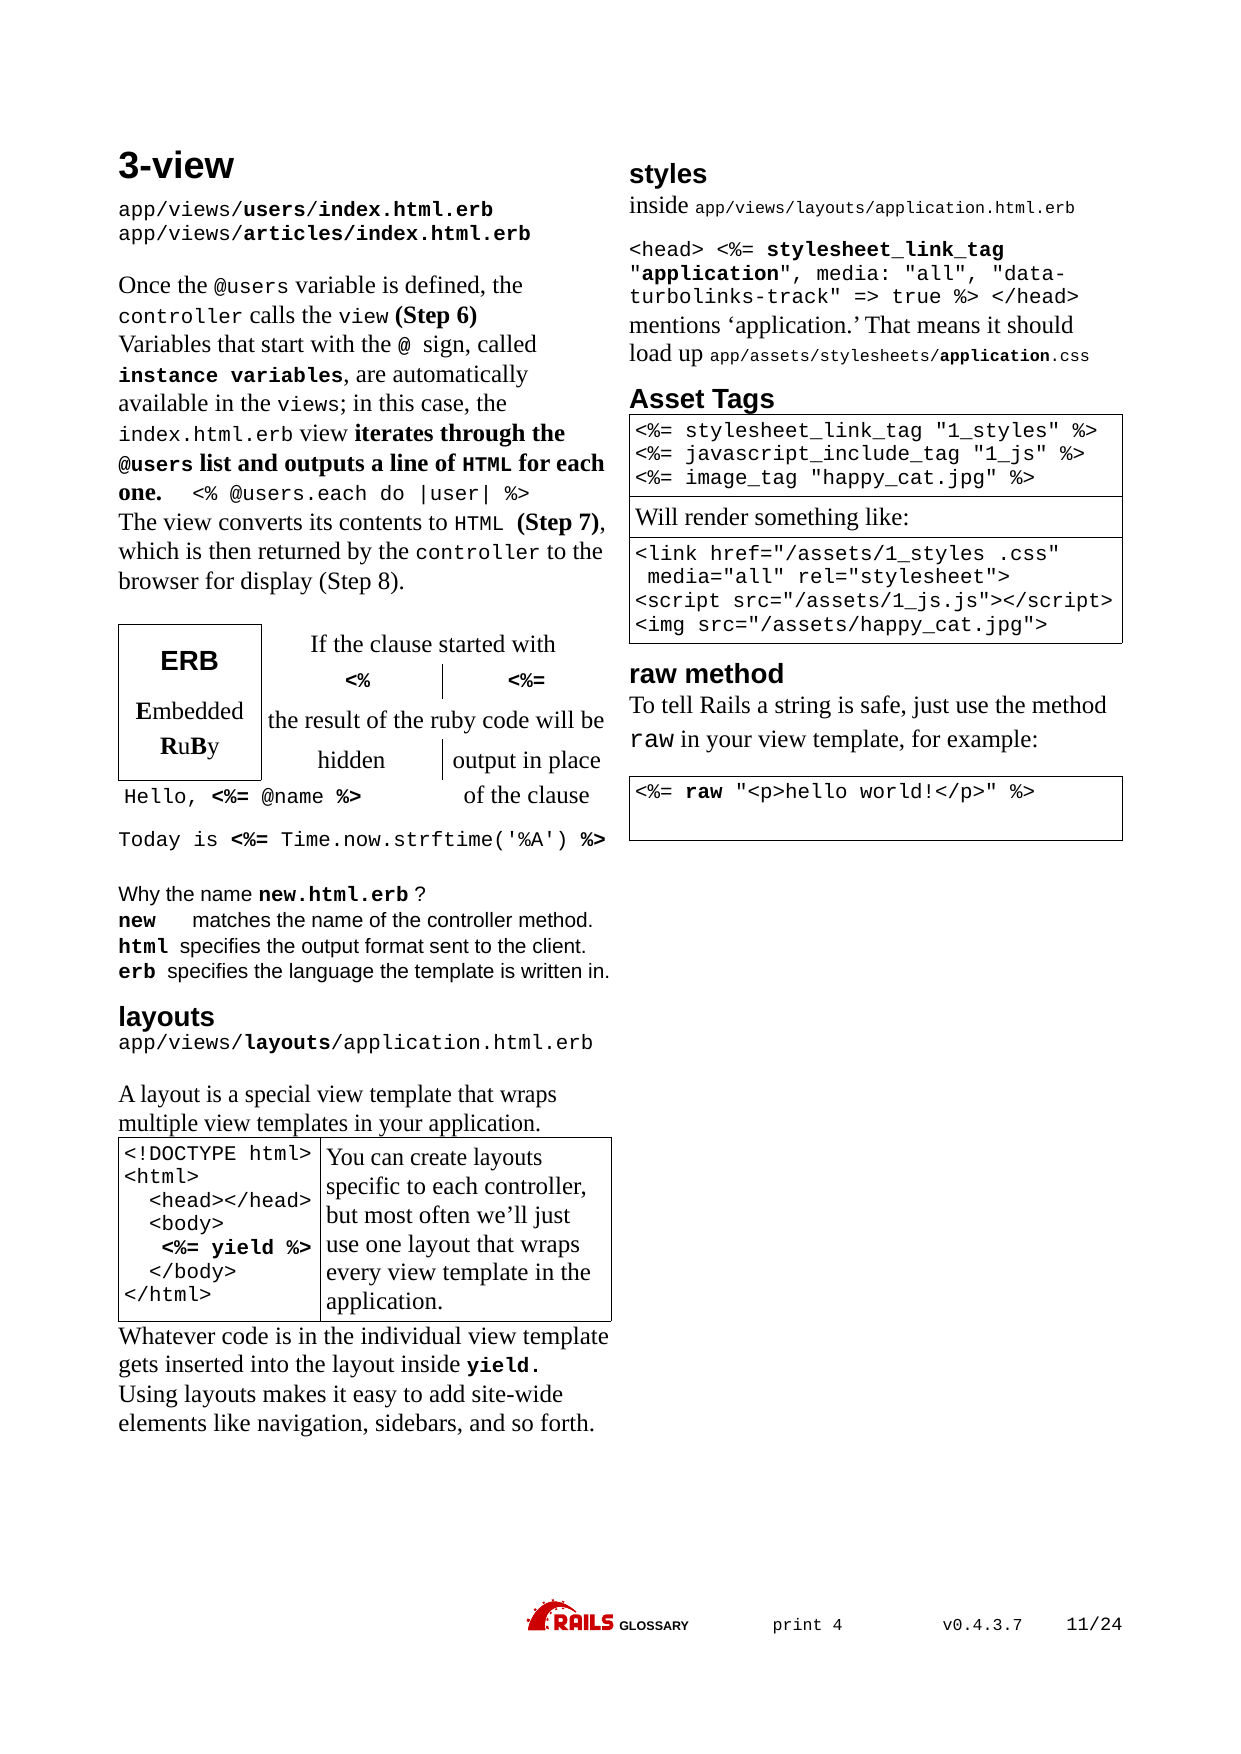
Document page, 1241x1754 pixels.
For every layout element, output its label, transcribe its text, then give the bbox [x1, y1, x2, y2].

table_cell Hello, <%= @name %> [118, 780, 442, 829]
text Variables that start with the @ sign, called instance variables, are automatically available in the views; in this case, the index.html.erb view iterates through the @users list and outputs a line of HTML for each one. <% @users.each do |user| %> [118, 329, 611, 507]
text To tell Rails a string is safe, just use the method raw in your view template, for example: [629, 690, 1122, 755]
text "application", media: "all", "data-turbolinks-track" => true %> </head> [629, 262, 1122, 310]
text app/views/users/index.html.erb [118, 199, 611, 223]
text app/views/layouts/application.html.erb [118, 1032, 611, 1056]
table_cell the result of the ruby code will be [262, 699, 611, 739]
text The view converts its contents to HTML (Step 7), which is then returned by the controller to the browser for display (Step 8). [118, 507, 611, 595]
table_cell <%= [443, 664, 611, 699]
text inside app/views/layouts/application.html.erb [629, 190, 1122, 218]
table_header ERB Embedded RuBy [119, 625, 261, 780]
text html specifies the output format sent to the client. erb specifies the language the template is written in. [118, 933, 611, 985]
text new matches the name of the controller method. [118, 908, 611, 933]
subtitle layouts [118, 1000, 611, 1032]
text Once the @users variable is defined, the controller calls the view (Step 6) [118, 270, 611, 329]
text Why the name new.html.erb ? [118, 882, 611, 908]
subtitle Asset Tags [629, 382, 1122, 414]
subtitle 3-view [118, 143, 611, 187]
table_cell output in place of the clause [442, 739, 611, 829]
text Today is <%= Time.now.strftime('%A') %> [118, 829, 611, 852]
table_header <%= stylesheet_link_tag "1_styles" %> <%= javascript_include_tag "1_js" %> <%= image_tag "happy_cat.jpg" %> [630, 415, 1122, 496]
text Whatever code is in the individual view template gets inserted into the layout inside yield. [118, 1322, 611, 1379]
subtitle raw method [629, 658, 1122, 690]
text app/views/articles/index.html.erb [118, 223, 611, 247]
table_cell <link href="/assets/1_styles .css" media="all" rel="stylesheet"> <script src="/assets/1_js.js"></script> <img src="/assets/happy_cat.jpg"> [630, 538, 1122, 643]
text Using layouts makes it easy to add site-wide elements like navigation, sidebars, and so forth. [118, 1379, 611, 1437]
table_header If the clause started with [262, 624, 611, 664]
text mentions ‘application.’ That means it should load up app/assets/stylesheets/application.css [629, 310, 1122, 367]
text <head> <%= stylesheet_link_tag [629, 239, 1122, 262]
text A layout is a special view template that wraps multiple view templates in your application. [118, 1079, 611, 1137]
table_cell <% [262, 664, 442, 699]
table_cell Will render something like: [630, 497, 1122, 537]
subtitle styles [629, 158, 1122, 190]
table_header <!DOCTYPE html> <html> <head></head> <body> <%= yield %> </body> </html> [119, 1138, 320, 1321]
table_cell hidden [262, 739, 442, 780]
table_header You can create layouts specific to each controller, but most often we’ll just use one layout that wraps every view template in the application. [321, 1138, 611, 1321]
table_header <%= raw "<p>hello world!</p>" %> [630, 777, 1122, 840]
